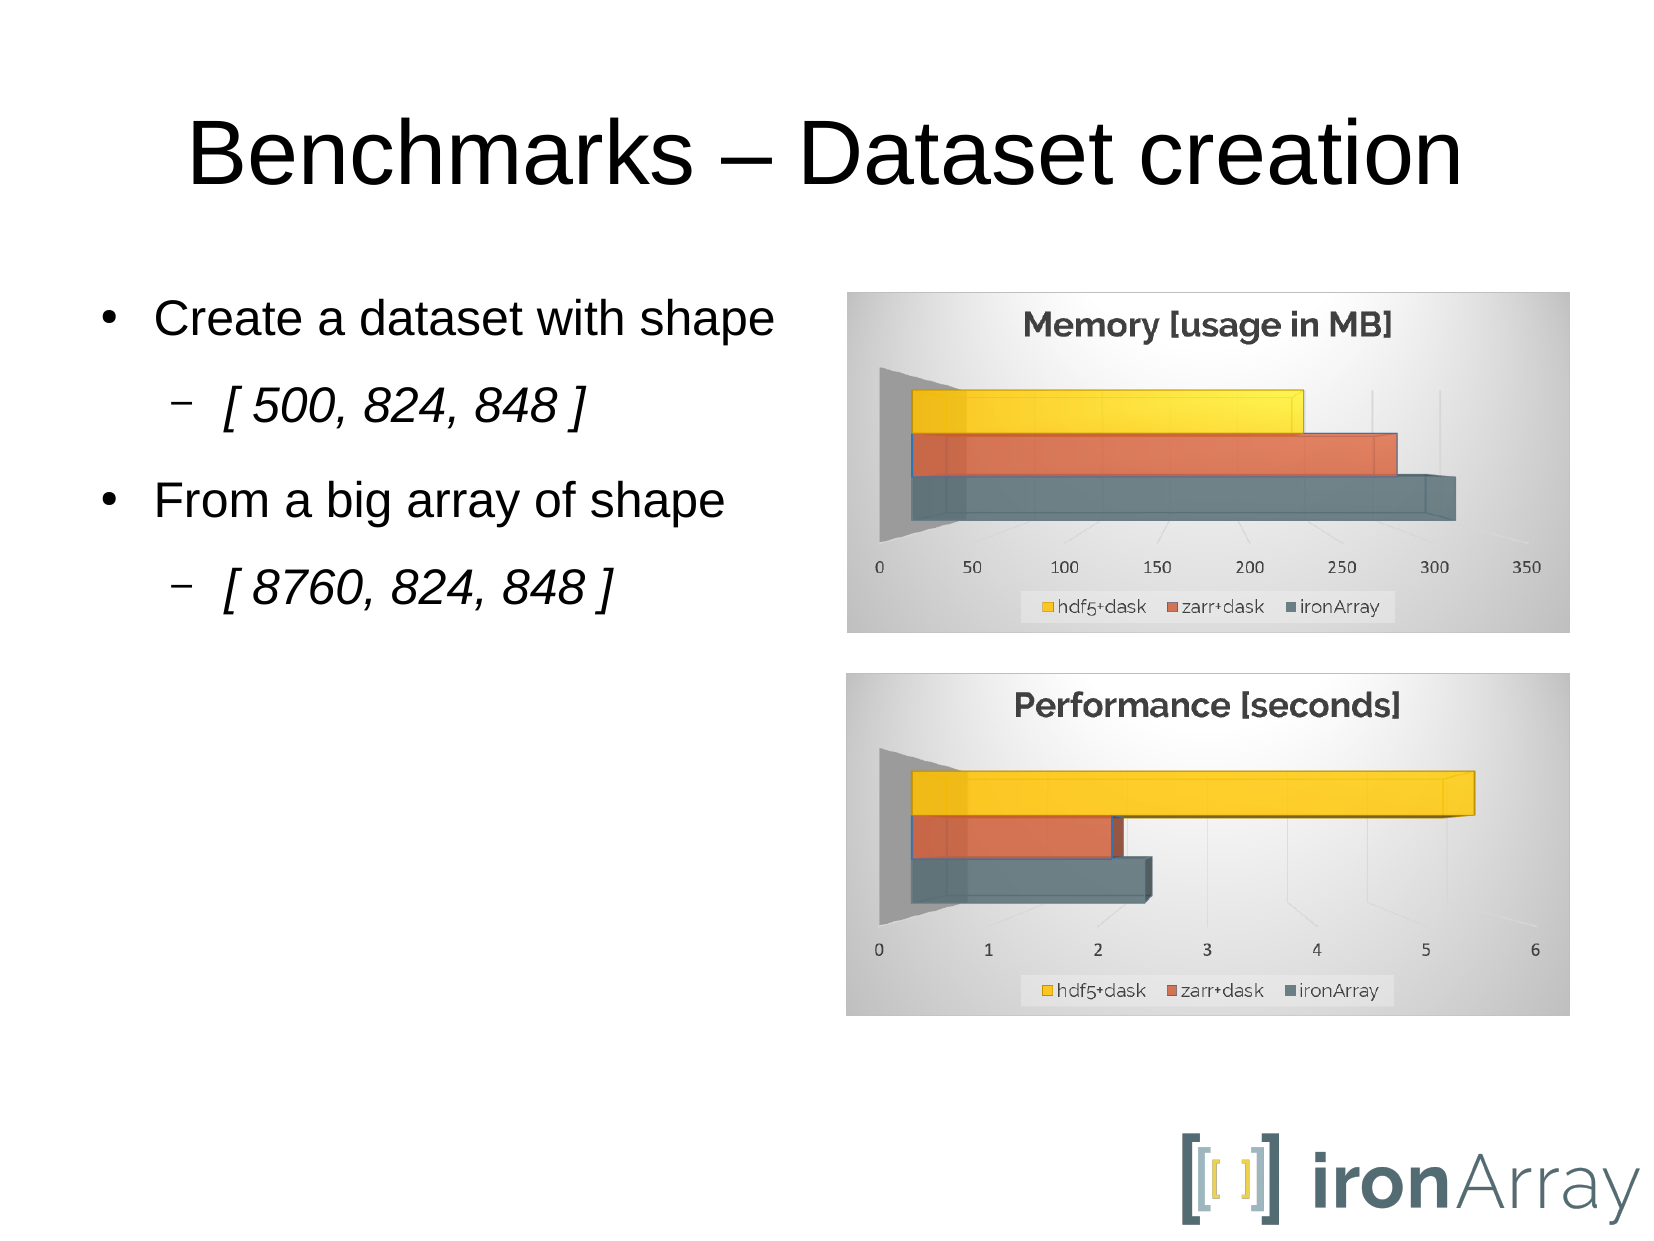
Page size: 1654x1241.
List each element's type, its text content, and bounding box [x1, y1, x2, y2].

title Benchmarks – Dataset creation [82, 49, 1571, 257]
list Create a dataset with shape [ 500, 824, 848 ] From a big array of shape [ 8760, 824, 848 ] [82, 290, 809, 1010]
picture [847, 289, 1570, 634]
picture [844, 670, 1571, 1016]
picture [1169, 1117, 1654, 1241]
